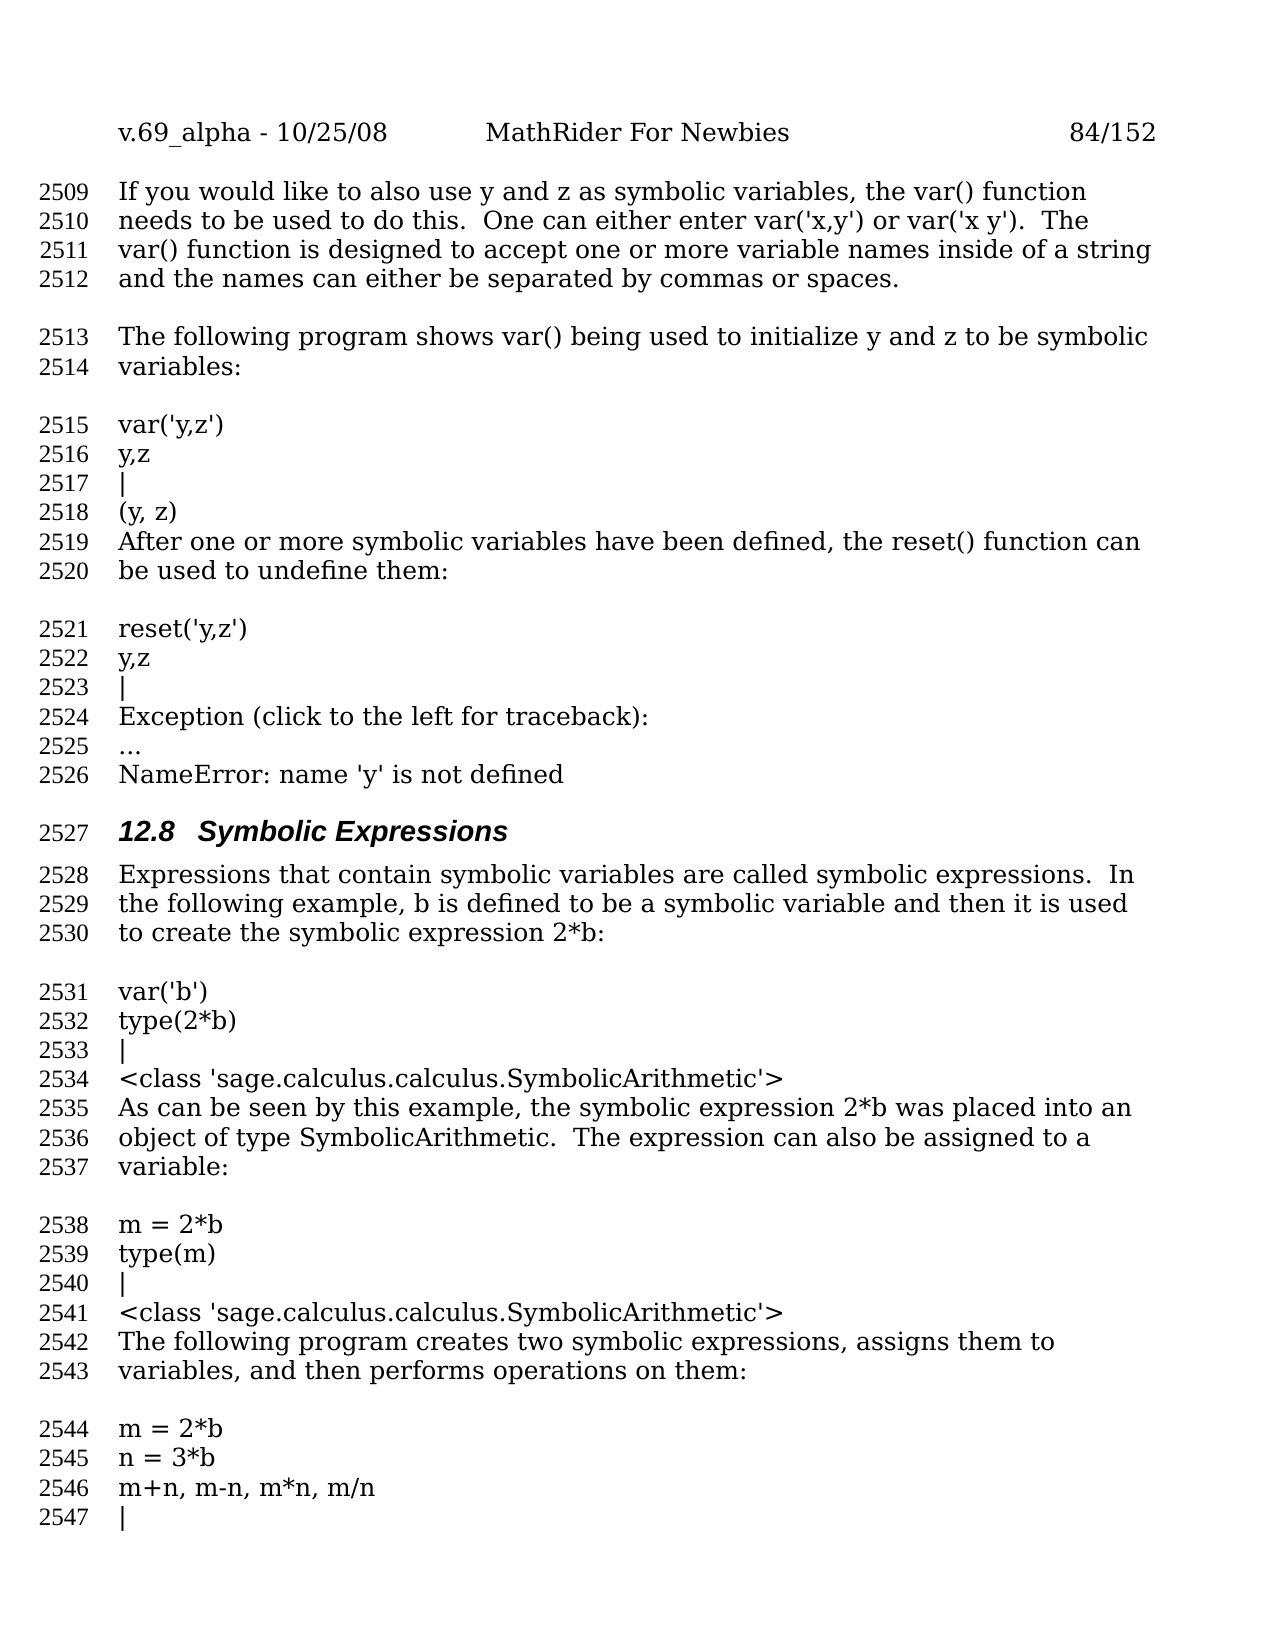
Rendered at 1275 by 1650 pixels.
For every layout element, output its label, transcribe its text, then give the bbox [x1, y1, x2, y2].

text m+n, m-n, m*n, m/n [118, 1473, 1157, 1502]
text ... [118, 731, 1157, 760]
text | [118, 468, 1157, 498]
text <class 'sage.calculus.calculus.SymbolicArithmetic'> [118, 1064, 1157, 1094]
text n = 3*b [118, 1444, 1157, 1473]
text m = 2*b [118, 1414, 1157, 1444]
text Expressions that contain symbolic variables are called symbolic expressions. In the following example, b is defined to be a symbolic variable and then it is used to create the symbolic expression 2*b: [118, 860, 1157, 948]
text var('y,z') [118, 410, 1157, 439]
text After one or more symbolic variables have been defined, the reset() function can be used to undefine them: [118, 527, 1157, 585]
text var('b') [118, 977, 1157, 1006]
text | [118, 673, 1157, 702]
text | [118, 1035, 1157, 1064]
text The following program creates two symbolic expressions, assigns them to variables, and then performs operations on them: [118, 1327, 1157, 1385]
text <class 'sage.calculus.calculus.SymbolicArithmetic'> [118, 1298, 1157, 1327]
text | [118, 1502, 1157, 1531]
text type(m) [118, 1239, 1157, 1269]
subtitle Symbolic Expressions [118, 814, 1157, 848]
text Exception (click to the left for traceback): [118, 702, 1157, 731]
text reset('y,z') [118, 614, 1157, 643]
text NameError: name 'y' is not defined [118, 760, 1157, 789]
text y,z [118, 643, 1157, 673]
text As can be seen by this example, the symbolic expression 2*b was placed into an object of type SymbolicArithmetic. The expression can also be assigned to a variable: [118, 1094, 1157, 1181]
text | [118, 1269, 1157, 1298]
text (y, z) [118, 498, 1157, 527]
text m = 2*b [118, 1210, 1157, 1239]
text y,z [118, 439, 1157, 468]
text The following program shows var() being used to initialize y and z to be symbolic variables: [118, 323, 1157, 381]
text If you would like to also use y and z as symbolic variables, the var() function needs to be used to do this. One can either enter var('x,y') or var('x y'). The var() function is designed to accept one or more variable names inside of a string and the names can either be separated by commas or spaces. [118, 177, 1157, 293]
text type(2*b) [118, 1006, 1157, 1035]
